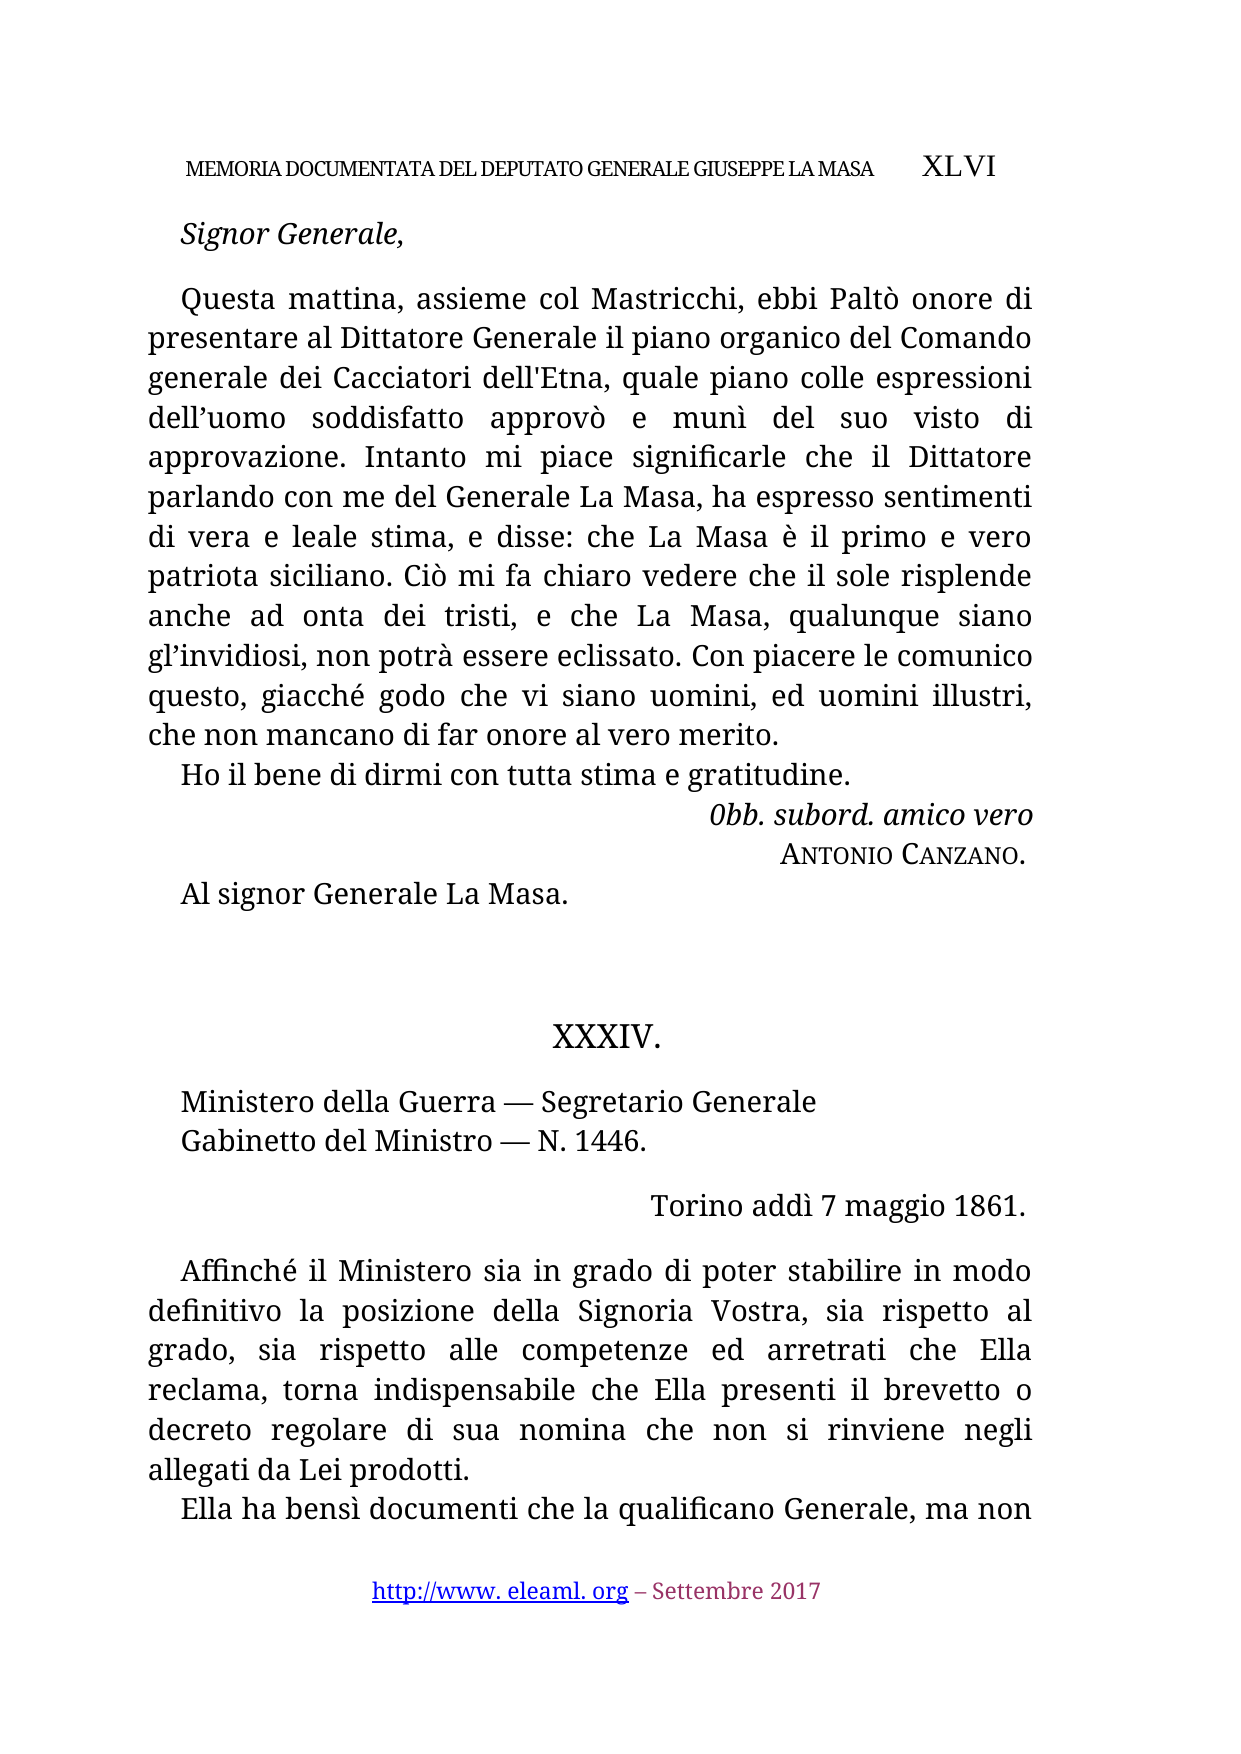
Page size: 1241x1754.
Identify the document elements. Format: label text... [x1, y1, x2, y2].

text Ella ha bensì documenti che la qualificano Generale, ma non [148, 1488, 1033, 1528]
text Gabinetto del Ministro — N. 1446. [148, 1121, 1033, 1160]
text Ministero della Guerra — Segretario Generale [148, 1081, 1033, 1121]
text Questa mattina, assieme col Mastricchi, ebbi Paltò onore di presentare al Dittatore Generale il piano organico del Comando generale dei Cacciatori dell'Etna, quale piano colle espressioni dell’uomo soddisfatto approvò e munì del suo visto di approvazione. Intanto mi piace significarle che il Dittatore parlando con me del Generale La Masa, ha espresso sentimenti di vera e leale stima, e disse: che La Masa è il primo e vero patriota siciliano. Ciò mi fa chiaro vedere che il sole risplende anche ad onta dei tristi, e che La Masa, qualunque siano gl’invidiosi, non potrà essere eclissato. Con piacere le comunico questo, giacché godo che vi siano uomini, ed uomini illustri, che non mancano di far onore al vero merito. [148, 278, 1033, 754]
text XXXIV. [148, 1013, 1033, 1058]
text 0bb. subord. amico vero [148, 794, 1033, 833]
text Al signor Generale La Masa. [148, 873, 1033, 913]
text Antonio Canzano. [148, 833, 1033, 873]
text Affinché il Ministero sia in grado di poter stabilire in modo definitivo la posizione della Signoria Vostra, sia rispetto al grado, sia rispetto alle competenze ed arretrati che Ella reclama, torna indispensabile che Ella presenti il brevetto o decreto regolare di sua nomina che non si rinviene negli allegati da Lei prodotti. [148, 1250, 1033, 1488]
text Torino addì 7 maggio 1861. [148, 1185, 1033, 1225]
text Signor Generale, [148, 213, 1033, 253]
text Ho il bene di dirmi con tutta stima e gratitudine. [148, 754, 1033, 794]
